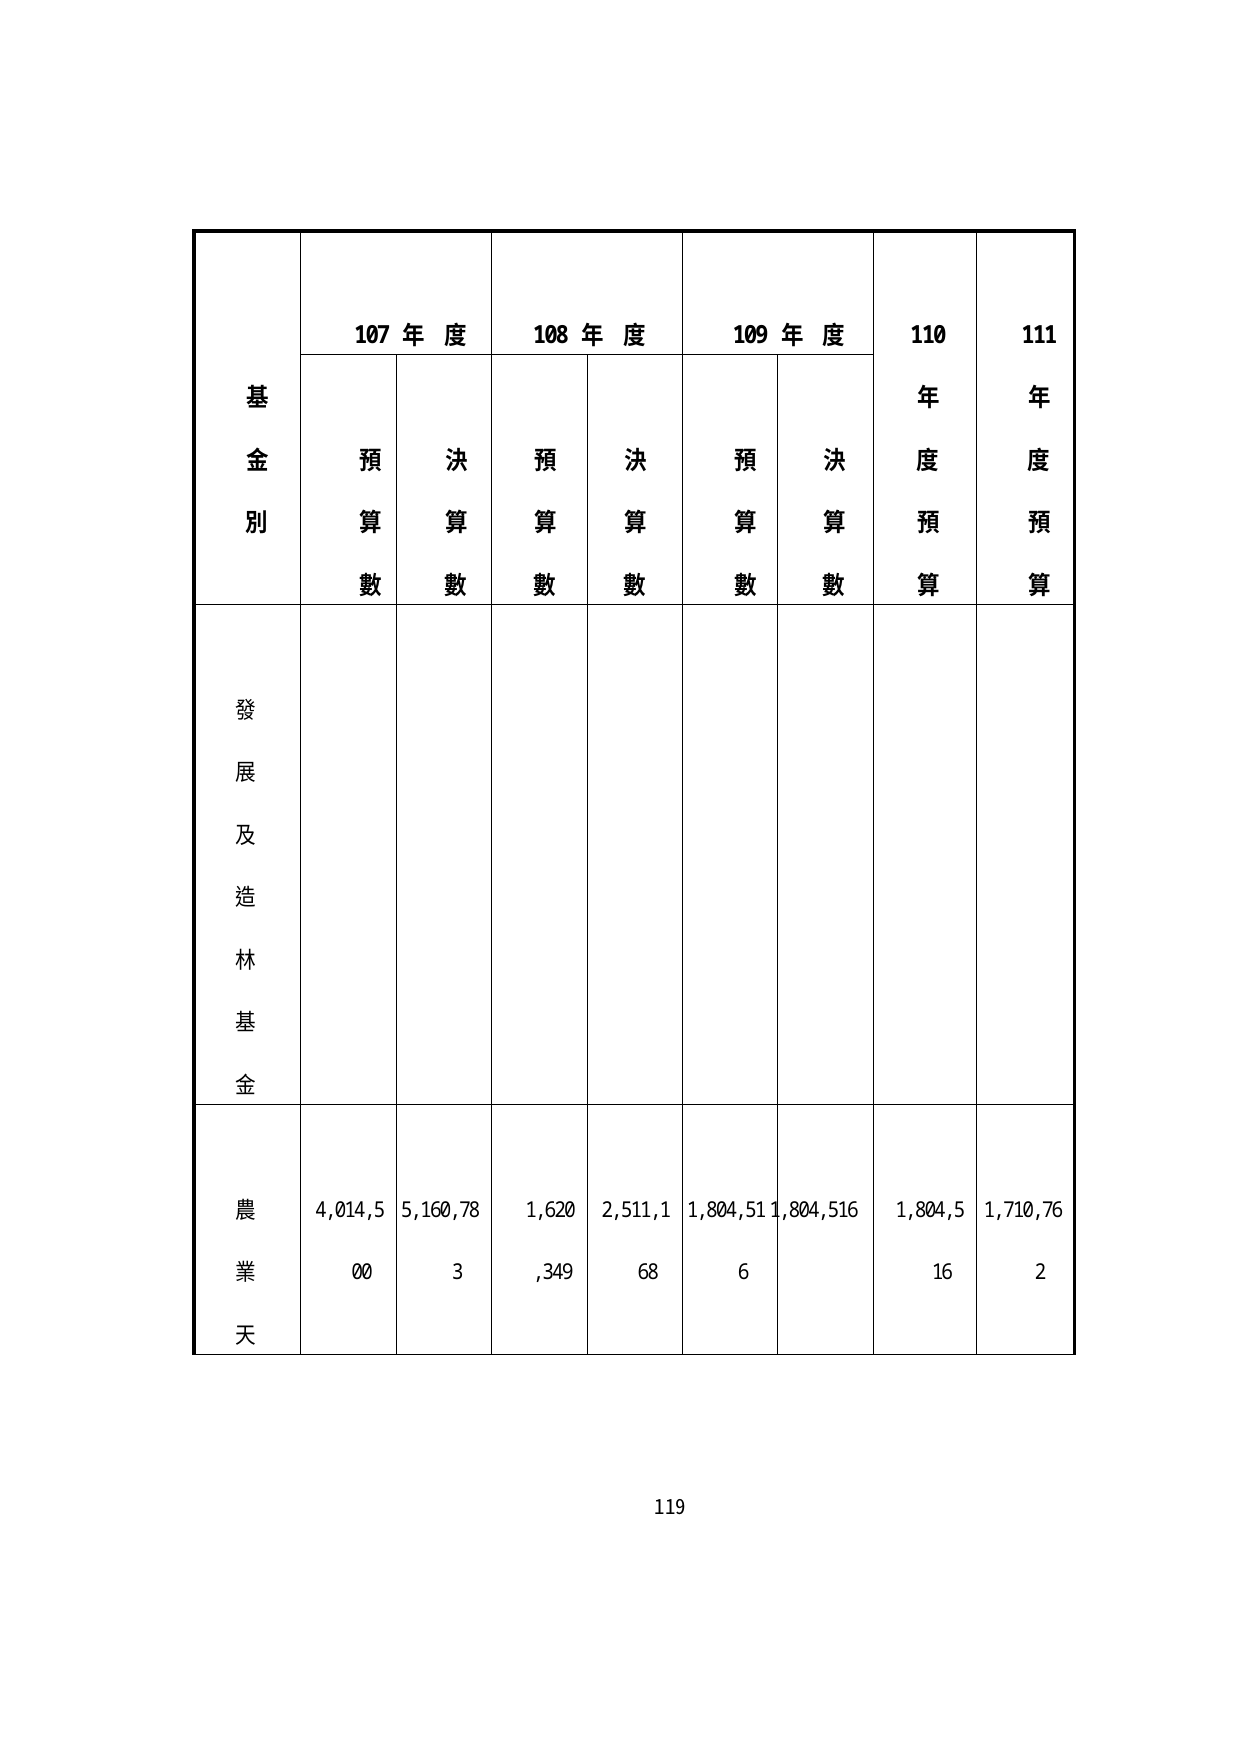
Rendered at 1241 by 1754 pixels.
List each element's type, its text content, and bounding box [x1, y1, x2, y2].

table_header 111年度 預算案 [977, 233, 1073, 604]
table_cell [492, 605, 587, 1104]
table_cell 1,804,516 [683, 1105, 777, 1354]
table_cell 預算數 [683, 355, 777, 604]
table_header 基金別 [196, 233, 300, 604]
table_cell [683, 605, 777, 1104]
table_cell [977, 605, 1073, 1104]
table_cell 4,014,500 [301, 1105, 396, 1354]
table_cell 發展及造林基金 [196, 605, 300, 1104]
table_header 110年度 預算數 [874, 233, 976, 604]
table_cell [397, 605, 491, 1104]
table_cell 決算數 [397, 355, 491, 604]
table_cell 5,160,783 [397, 1105, 491, 1354]
table_cell 2,511,168 [588, 1105, 682, 1354]
table_cell [588, 605, 682, 1104]
table_cell 預算數 [301, 355, 396, 604]
table_header 107年度 [301, 233, 491, 354]
table_cell 1,620,349 [492, 1105, 587, 1354]
table_cell 1,804,516 [778, 1105, 873, 1354]
table_cell [874, 605, 976, 1104]
table_cell 農業天 [196, 1105, 300, 1354]
table_cell [778, 605, 873, 1104]
table_header 109年度 [683, 233, 873, 354]
table_cell 1,710,762 [977, 1105, 1073, 1354]
table_cell 決算數 [588, 355, 682, 604]
table_header 108年度 [492, 233, 682, 354]
table_cell 決算數 [778, 355, 873, 604]
table_cell 1,804,516 [874, 1105, 976, 1354]
table_cell [301, 605, 396, 1104]
table_cell 預算數 [492, 355, 587, 604]
